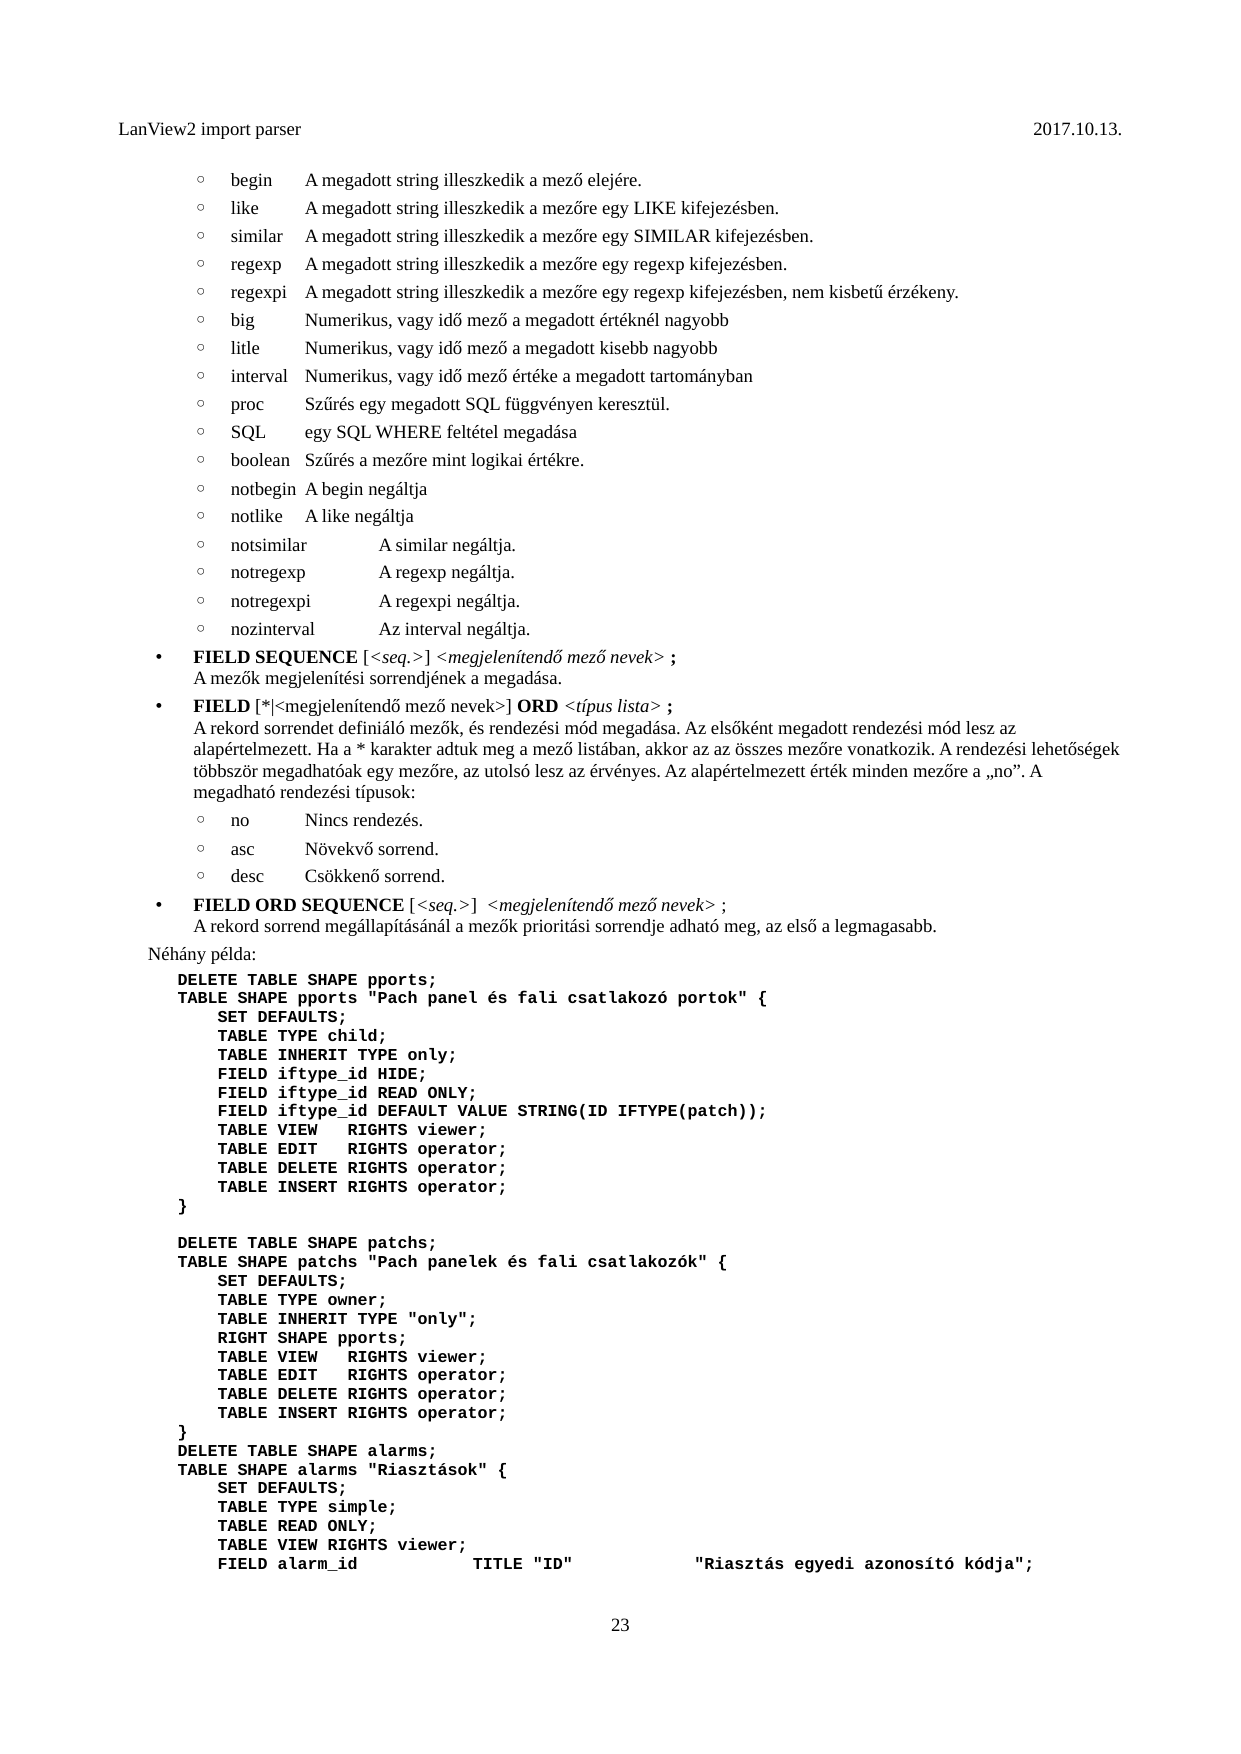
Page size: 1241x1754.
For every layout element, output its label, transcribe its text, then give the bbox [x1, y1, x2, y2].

text Néhány példa: [118, 943, 1122, 964]
text FIELD iftype_id READ ONLY; [177, 1084, 1122, 1103]
list big Numerikus, vagy idő mező a megadott értéknél nagyobb [193, 309, 1122, 331]
text } [177, 1197, 1122, 1216]
text } [177, 1423, 1122, 1442]
text SET DEFAULTS; [177, 1273, 1122, 1292]
list notregexp A regexp negáltja. [193, 561, 1122, 583]
text TABLE SHAPE alarms "Riasztások" { [177, 1461, 1122, 1480]
list like A megadott string illeszkedik a mezőre egy LIKE kifejezésben. [193, 197, 1122, 219]
text DELETE TABLE SHAPE patchs; [177, 1235, 1122, 1254]
list boolean Szűrés a mezőre mint logikai értékre. [193, 449, 1122, 471]
text TABLE INHERIT TYPE only; [177, 1046, 1122, 1065]
list no Nincs rendezés. [193, 809, 1122, 831]
list notsimilar A similar negáltja. [193, 533, 1122, 555]
list regexpi A megadott string illeszkedik a mezőre egy regexp kifejezésben, nem kisbetű érzékeny. [193, 281, 1122, 303]
text TABLE SHAPE patchs "Pach panelek és fali csatlakozók" { [177, 1254, 1122, 1273]
text TABLE TYPE simple; [177, 1499, 1122, 1518]
list notlike A like negáltja [193, 505, 1122, 527]
list FIELD [*|<megjelenítendő mező nevek>] ORD <típus lista> ; A rekord sorrendet definiáló mezők, és rendezési mód megadása. Az elsőként megadott rendezési mód lesz az alapértelmezett. Ha a * karakter adtuk meg a mező listában, akkor az az összes mezőre vonatkozik. A rendezési lehetőségek többször megadhatóak egy mezőre, az utolsó lesz az érvényes. Az alapértelmezett érték minden mezőre a „no”. A megadható rendezési típusok: [156, 695, 1122, 803]
list litle Numerikus, vagy idő mező a megadott kisebb nagyobb [193, 337, 1122, 359]
list begin A megadott string illeszkedik a mező elejére. [193, 169, 1122, 191]
text TABLE DELETE RIGHTS operator; [177, 1159, 1122, 1178]
list proc Szűrés egy megadott SQL függvényen keresztül. [193, 393, 1122, 415]
text TABLE INSERT RIGHTS operator; [177, 1405, 1122, 1423]
list nozinterval Az interval negáltja. [193, 617, 1122, 639]
text TABLE VIEW RIGHTS viewer; [177, 1537, 1122, 1556]
text TABLE INHERIT TYPE "only"; [177, 1310, 1122, 1329]
text TABLE READ ONLY; [177, 1518, 1122, 1537]
list notbegin A begin negáltja [193, 477, 1122, 499]
text TABLE VIEW RIGHTS viewer; [177, 1122, 1122, 1141]
text FIELD alarm_id TITLE "ID" "Riasztás egyedi azonosító kódja"; [177, 1556, 1122, 1574]
text TABLE DELETE RIGHTS operator; [177, 1386, 1122, 1405]
list regexp A megadott string illeszkedik a mezőre egy regexp kifejezésben. [193, 253, 1122, 275]
text TABLE VIEW RIGHTS viewer; [177, 1348, 1122, 1367]
text FIELD iftype_id HIDE; [177, 1065, 1122, 1084]
text DELETE TABLE SHAPE pports; [177, 971, 1122, 990]
text TABLE TYPE owner; [177, 1292, 1122, 1310]
list notregexpi A regexpi negáltja. [193, 589, 1122, 611]
text TABLE EDIT RIGHTS operator; [177, 1367, 1122, 1386]
text SET DEFAULTS; [177, 1480, 1122, 1499]
list interval Numerikus, vagy idő mező értéke a megadott tartományban [193, 365, 1122, 387]
text TABLE INSERT RIGHTS operator; [177, 1178, 1122, 1197]
list desc Csökkenő sorrend. [193, 865, 1122, 887]
text TABLE SHAPE pports "Pach panel és fali csatlakozó portok" { [177, 990, 1122, 1009]
text TABLE EDIT RIGHTS operator; [177, 1141, 1122, 1159]
list similar A megadott string illeszkedik a mezőre egy SIMILAR kifejezésben. [193, 225, 1122, 247]
text TABLE TYPE child; [177, 1028, 1122, 1046]
list SQL egy SQL WHERE feltétel megadása [193, 421, 1122, 443]
list asc Növekvő sorrend. [193, 837, 1122, 859]
list FIELD ORD SEQUENCE [<seq.>] <megjelenítendő mező nevek> ; A rekord sorrend megállapításánál a mezők prioritási sorrendje adható meg, az első a legmagasabb. [156, 893, 1122, 937]
text DELETE TABLE SHAPE alarms; [177, 1442, 1122, 1461]
text FIELD iftype_id DEFAULT VALUE STRING(ID IFTYPE(patch)); [177, 1103, 1122, 1122]
text SET DEFAULTS; [177, 1009, 1122, 1028]
list FIELD SEQUENCE [<seq.>] <megjelenítendő mező nevek> ; A mezők megjelenítési sorrendjének a megadása. [156, 646, 1122, 689]
text RIGHT SHAPE pports; [177, 1329, 1122, 1348]
